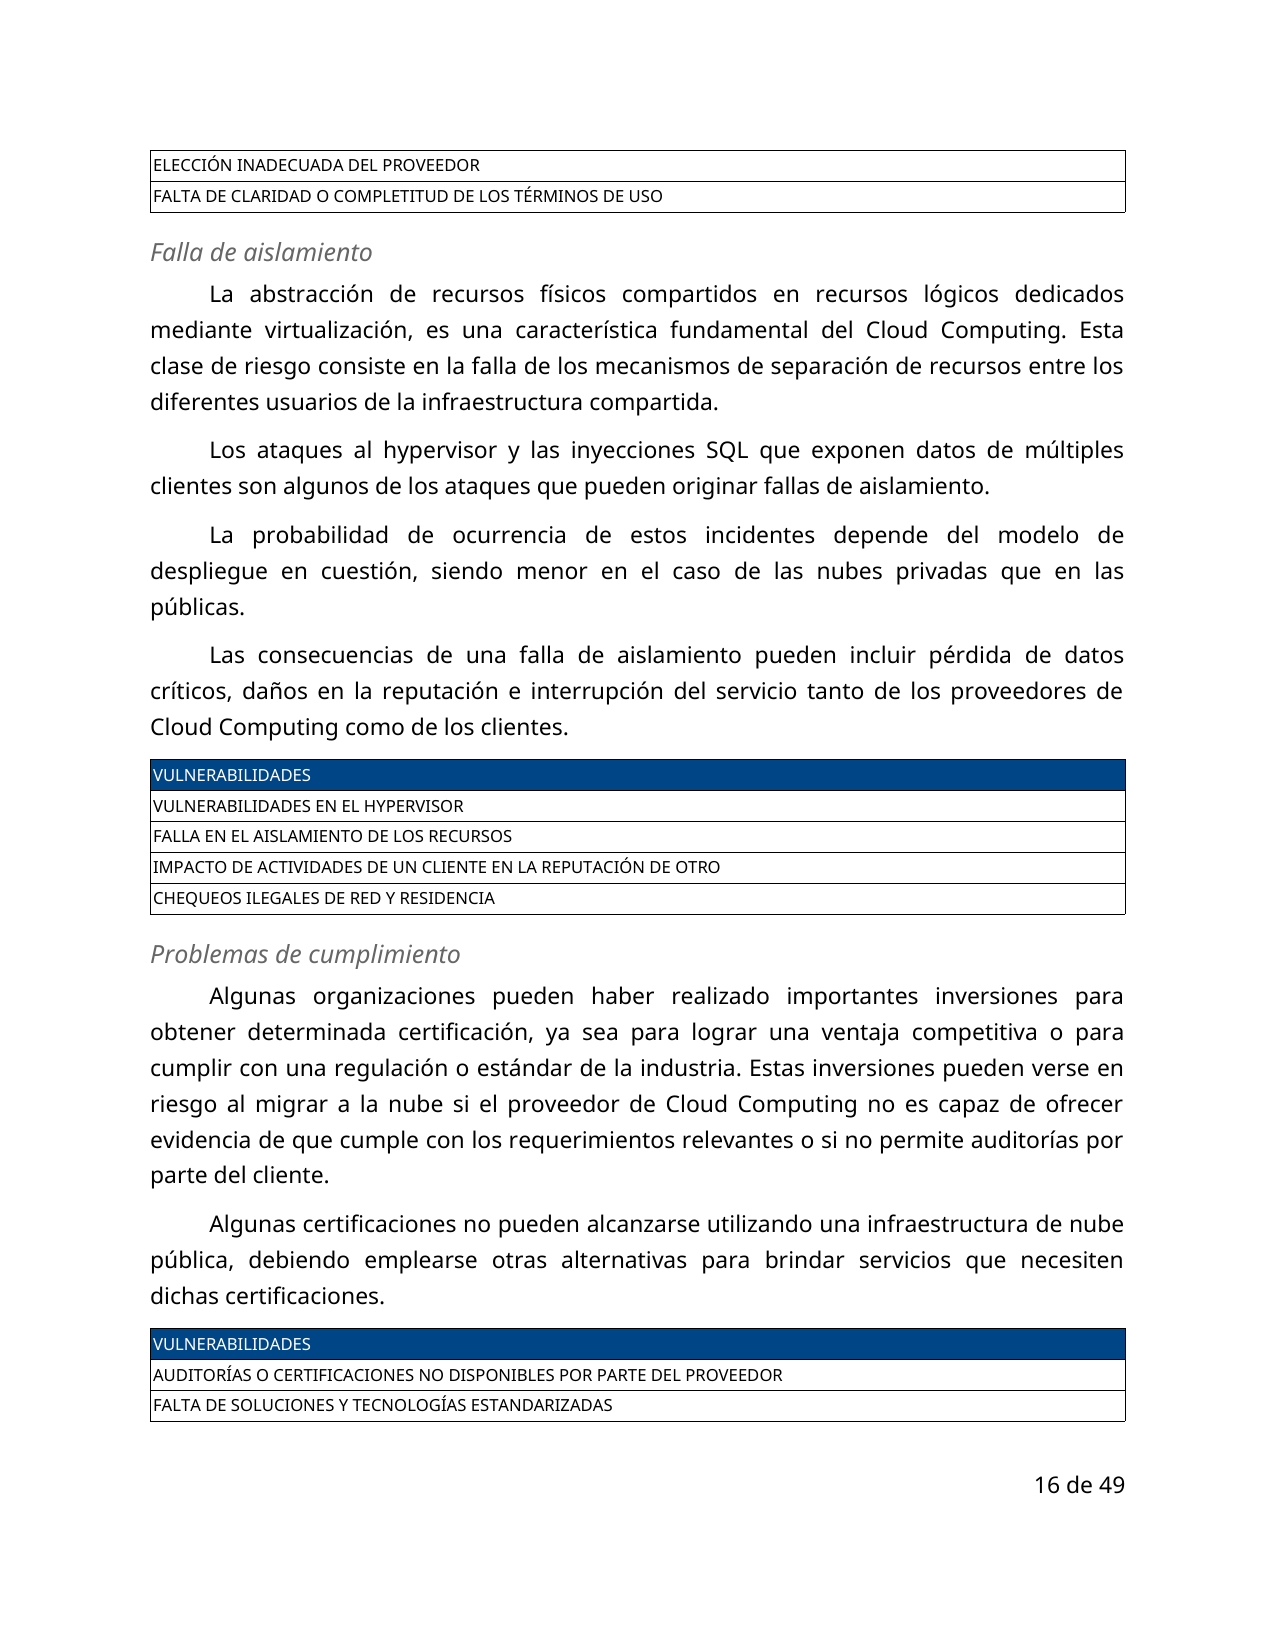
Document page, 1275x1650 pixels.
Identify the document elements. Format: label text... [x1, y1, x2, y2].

table_cell FALLA EN EL AISLAMIENTO DE LOS RECURSOS [151, 822, 1125, 852]
text La probabilidad de ocurrencia de estos incidentes depende del modelo de despliegue en cuestión, siendo menor en el caso de las nubes privadas que en las públicas. [150, 519, 1125, 622]
table_cell FALTA DE CLARIDAD O COMPLETITUD DE LOS TÉRMINOS DE USO [151, 182, 1125, 212]
table_cell IMPACTO DE ACTIVIDADES DE UN CLIENTE EN LA REPUTACIÓN DE OTRO [151, 853, 1125, 883]
table_header VULNERABILIDADES [151, 760, 1125, 790]
table_cell FALTA DE SOLUCIONES Y TECNOLOGÍAS ESTANDARIZADAS [151, 1391, 1125, 1421]
table_cell ELECCIÓN INADECUADA DEL PROVEEDOR [151, 151, 1125, 181]
text La abstracción de recursos físicos compartidos en recursos lógicos dedicados mediante virtualización, es una característica fundamental del Cloud Computing. Esta clase de riesgo consiste en la falla de los mecanismos de separación de recursos entre los diferentes usuarios de la infraestructura compartida. [150, 278, 1125, 417]
subtitle Falla de aislamiento [150, 235, 1125, 269]
table_cell VULNERABILIDADES EN EL HYPERVISOR [151, 791, 1125, 821]
subtitle Problemas de cumplimiento [150, 936, 1125, 971]
table_header VULNERABILIDADES [151, 1329, 1125, 1359]
text Las consecuencias de una falla de aislamiento pueden incluir pérdida de datos críticos, daños en la reputación e interrupción del servicio tanto de los proveedores de Cloud Computing como de los clientes. [150, 639, 1125, 742]
text Algunas organizaciones pueden haber realizado importantes inversiones para obtener determinada certificación, ya sea para lograr una ventaja competitiva o para cumplir con una regulación o estándar de la industria. Estas inversiones pueden verse en riesgo al migrar a la nube si el proveedor de Cloud Computing no es capaz de ofrecer evidencia de que cumple con los requerimientos relevantes o si no permite auditorías por parte del cliente. [150, 980, 1125, 1191]
table_cell CHEQUEOS ILEGALES DE RED Y RESIDENCIA [151, 884, 1125, 913]
text Algunas certificaciones no pueden alcanzarse utilizando una infraestructura de nube pública, debiendo emplearse otras alternativas para brindar servicios que necesiten dichas certificaciones. [150, 1208, 1125, 1311]
table_cell AUDITORÍAS O CERTIFICACIONES NO DISPONIBLES POR PARTE DEL PROVEEDOR [151, 1360, 1125, 1390]
text Los ataques al hypervisor y las inyecciones SQL que exponen datos de múltiples clientes son algunos de los ataques que pueden originar fallas de aislamiento. [150, 434, 1125, 501]
